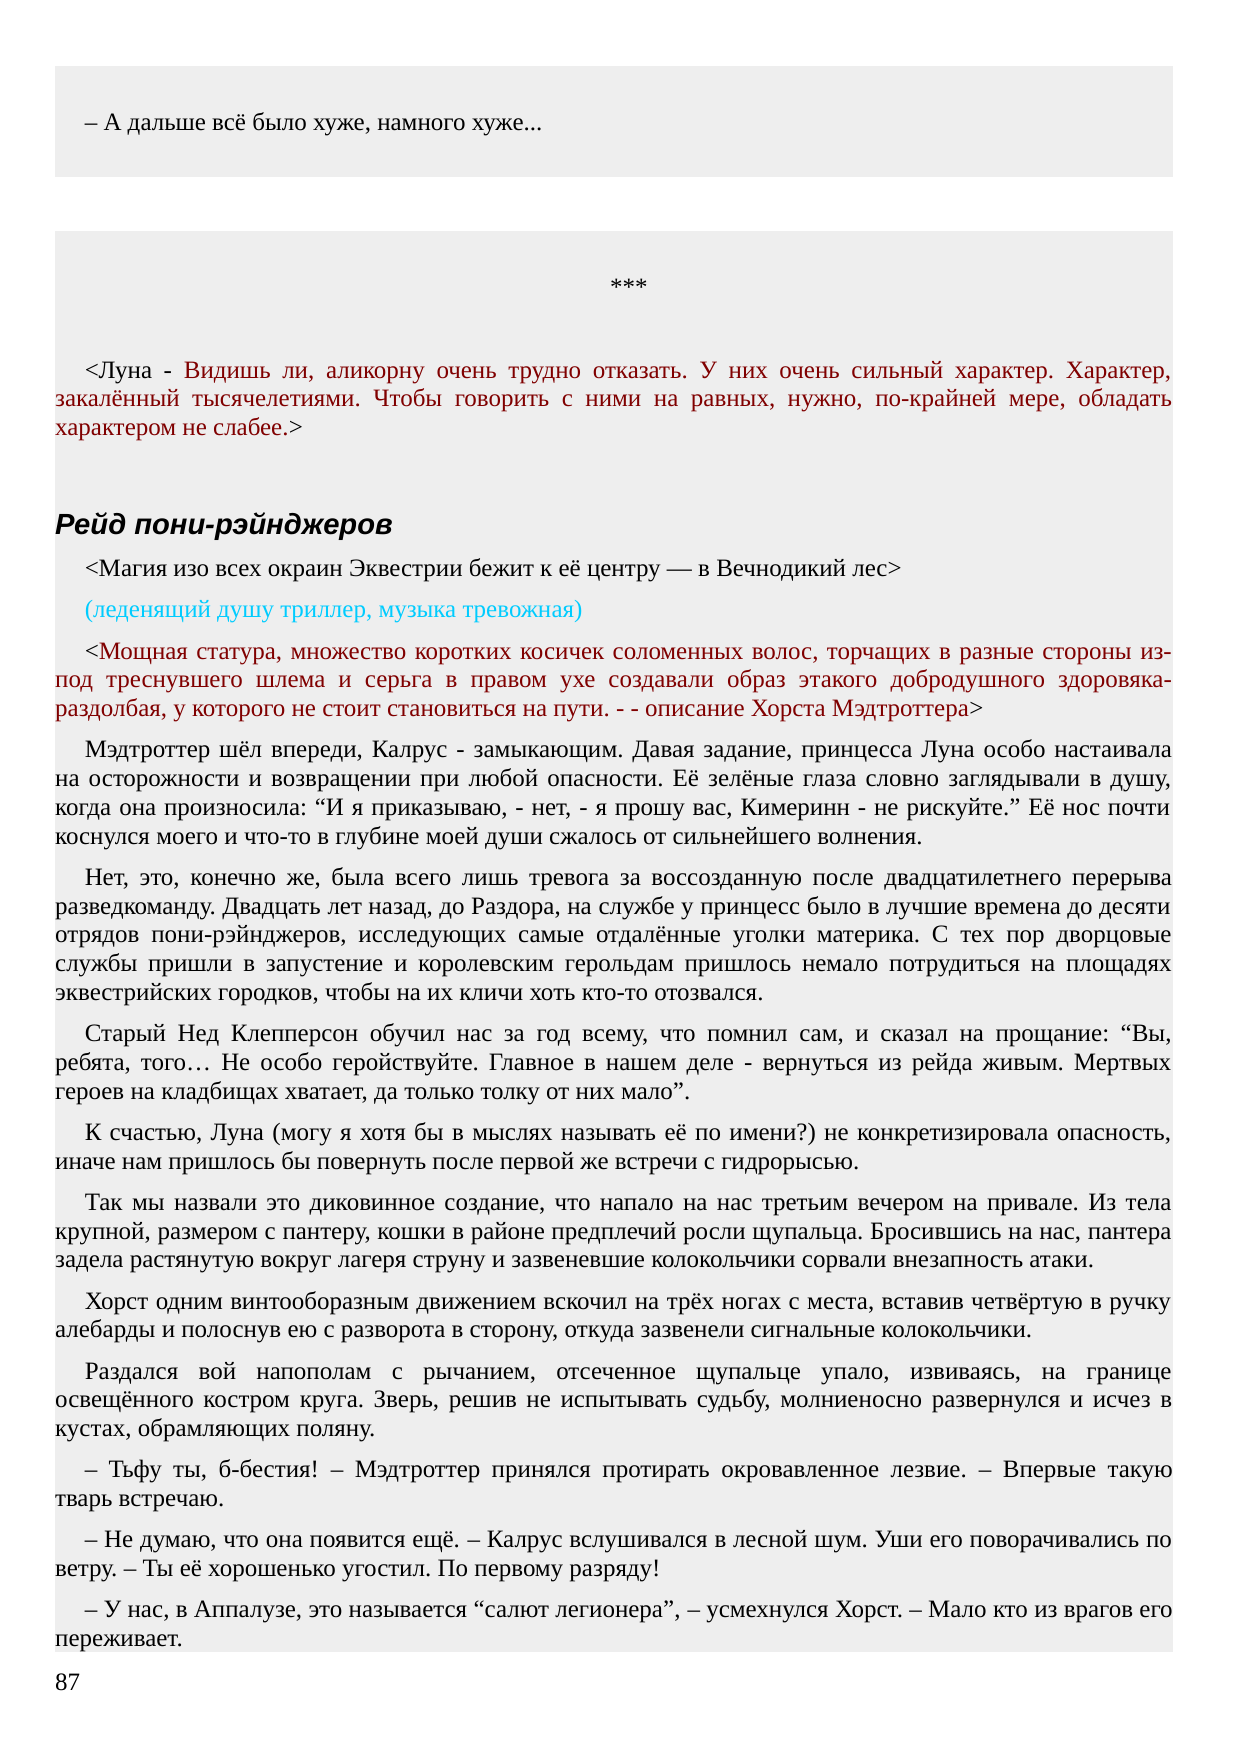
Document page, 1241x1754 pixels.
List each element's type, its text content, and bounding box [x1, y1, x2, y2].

text Старый Нед Клепперсон обучил нас за год всему, что помнил сам, и сказал на прощание: “Вы, ребята, того… Не особо геройствуйте. Главное в нашем деле - вернуться из рейда живым. Мертвых героев на кладбищах хватает, да только толку от них мало”. [55, 1018, 1173, 1104]
text – А дальше всё было хуже, намного хуже... [55, 107, 1173, 136]
text <Луна - Видишь ли, аликорну очень трудно отказать. У них очень сильный характер. Характер, закалённый тысячелетиями. Чтобы говорить с ними на равных, нужно, по-крайней мере, обладать характером не слабее.> [55, 355, 1173, 441]
text Так мы назвали это диковинное создание, что напало на нас третьим вечером на привале. Из тела крупной, размером с пантеру, кошки в районе предплечий росли щупальца. Бросившись на нас, пантера задела растянутую вокруг лагеря струну и зазвеневшие колокольчики сорвали внезапность атаки. [55, 1187, 1173, 1273]
text – У нас, в Аппалузе, это называется “салют легионера”, – усмехнулся Хорст. – Мало кто из врагов его переживает. [55, 1594, 1173, 1652]
subtitle Рейд пони-рэйнджеров [55, 507, 1173, 541]
text Мэдтроттер шёл впереди, Калрус - замыкающим. Давая задание, принцесса Луна особо настаивала на осторожности и возвращении при любой опасности. Её зелёные глаза словно заглядывали в душу, когда она произносила: “И я приказываю, - нет, - я прошу вас, Кимеринн - не рискуйте.” Её нос почти коснулся моего и что-то в глубине моей души сжалось от сильнейшего волнения. [55, 734, 1173, 849]
text К счастью, Луна (могу я хотя бы в мыслях называть её по имени?) не конкретизировала опасность, иначе нам пришлось бы повернуть после первой же встречи с гидрорысью. [55, 1117, 1173, 1174]
text <Мощная статура, множество коротких косичек соломенных волос, торчащих в разные стороны из-под треснувшего шлема и серьга в правом ухе создавали образ этакого добродушного здоровяка-раздолбая, у которого не стоит становиться на пути. - - описание Хорста Мэдтроттера> [55, 636, 1173, 722]
text *** [55, 272, 1173, 301]
text Хорст одним винтооборазным движением вскочил на трёх ногах с места, вставив четвёртую в ручку алебарды и полоснув ею с разворота в сторону, откуда зазвенели сигнальные колокольчики. [55, 1286, 1173, 1343]
text – Тьфу ты, б-бестия! – Мэдтроттер принялся протирать окровавленное лезвие. – Впервые такую тварь встречаю. [55, 1454, 1173, 1512]
text – Не думаю, что она появится ещё. – Калрус вслушивался в лесной шум. Уши его поворачивались по ветру. – Ты её хорошенько угостил. По первому разряду! [55, 1524, 1173, 1582]
text <Магия изо всех окраин Эквестрии бежит к её центру — в Вечнодикий лес> [55, 553, 1173, 582]
text Раздался вой напополам с рычанием, отсеченное щупальце упало, извиваясь, на границе освещённого костром круга. Зверь, решив не испытывать судьбу, молниеносно развернулся и исчез в кустах, обрамляющих поляну. [55, 1356, 1173, 1442]
text (леденящий душу триллер, музыка тревожная) [55, 594, 1173, 623]
text Нет, это, конечно же, была всего лишь тревога за воссозданную после двадцатилетнего перерыва разведкоманду. Двадцать лет назад, до Раздора, на службе у принцесс было в лучшие времена до десяти отрядов пони-рэйнджеров, исследующих самые отдалённые уголки материка. С тех пор дворцовые службы пришли в запустение и королевским герольдам пришлось немало потрудиться на площадях эквестрийских городков, чтобы на их кличи хоть кто-то отозвался. [55, 862, 1173, 1006]
